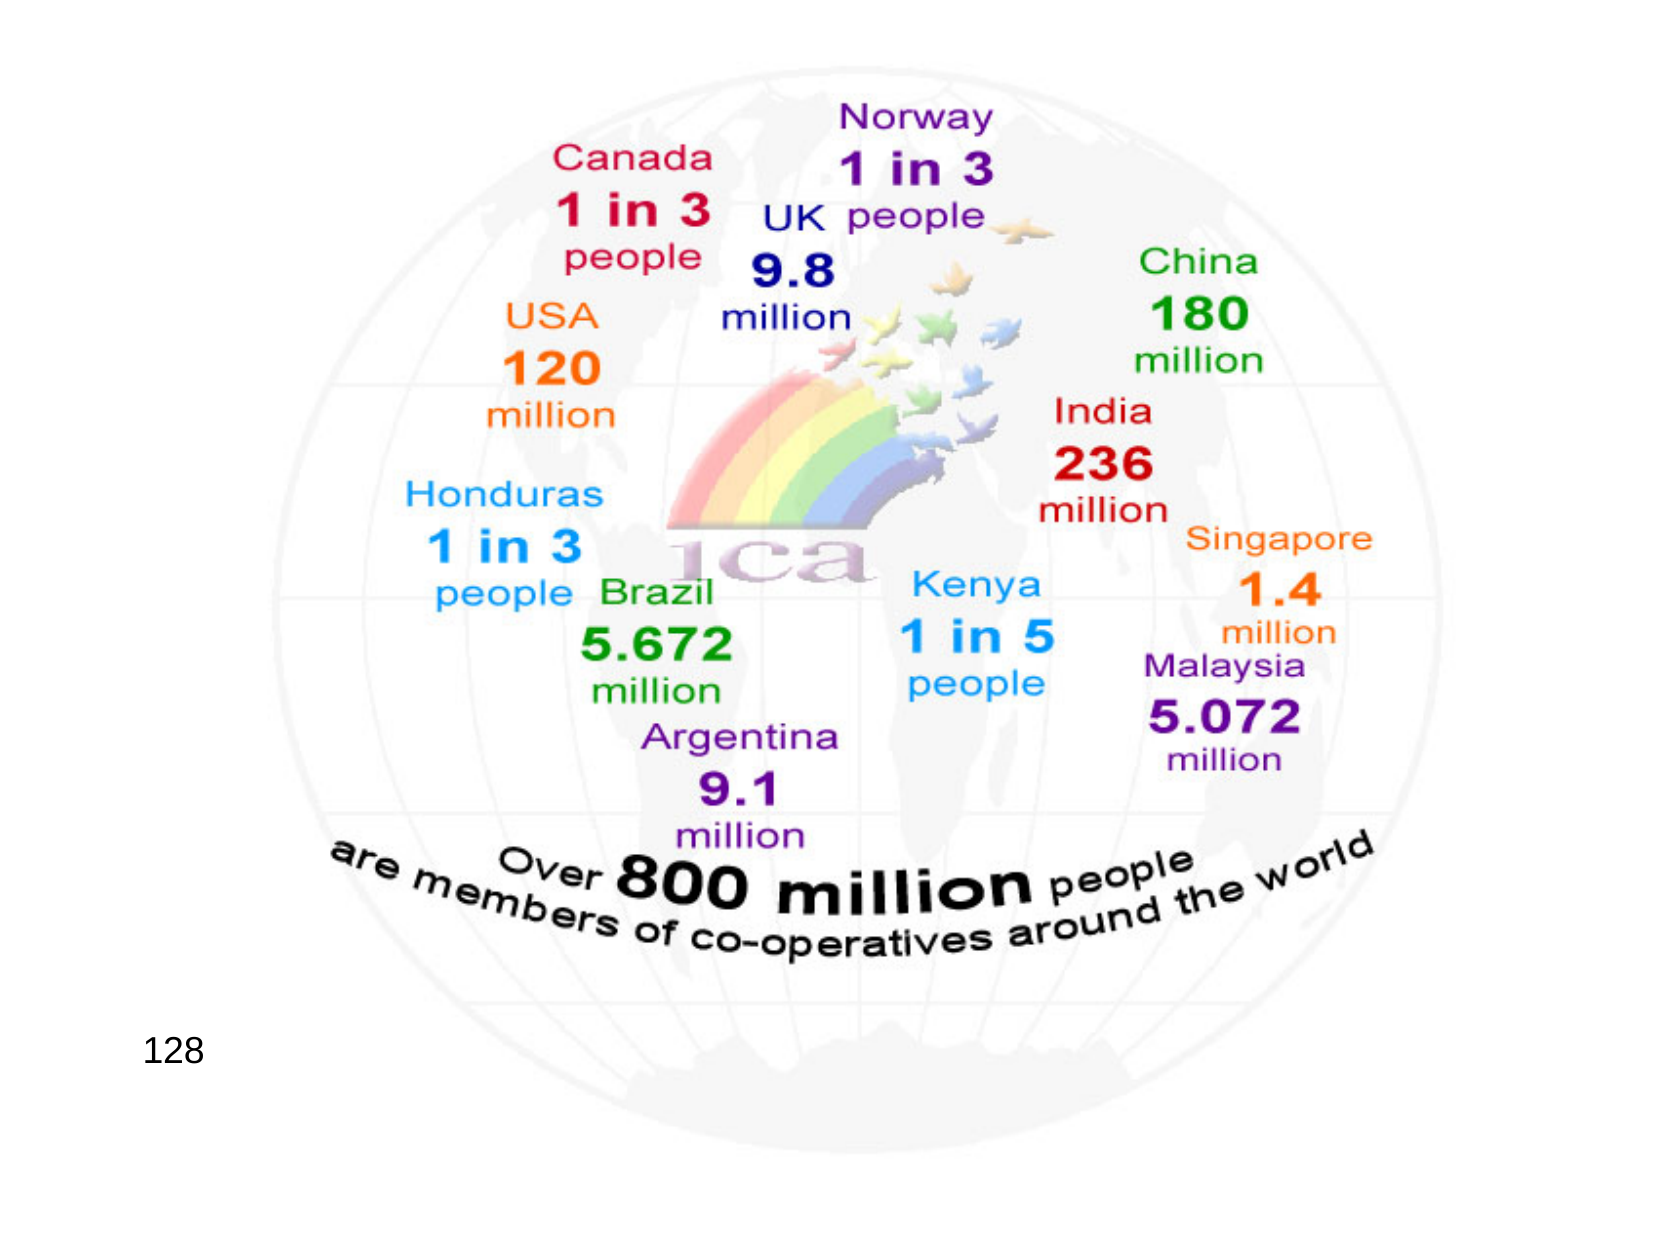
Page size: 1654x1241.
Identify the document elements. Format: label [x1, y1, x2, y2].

picture [253, 47, 1465, 1170]
text_box [127, 1022, 345, 1093]
